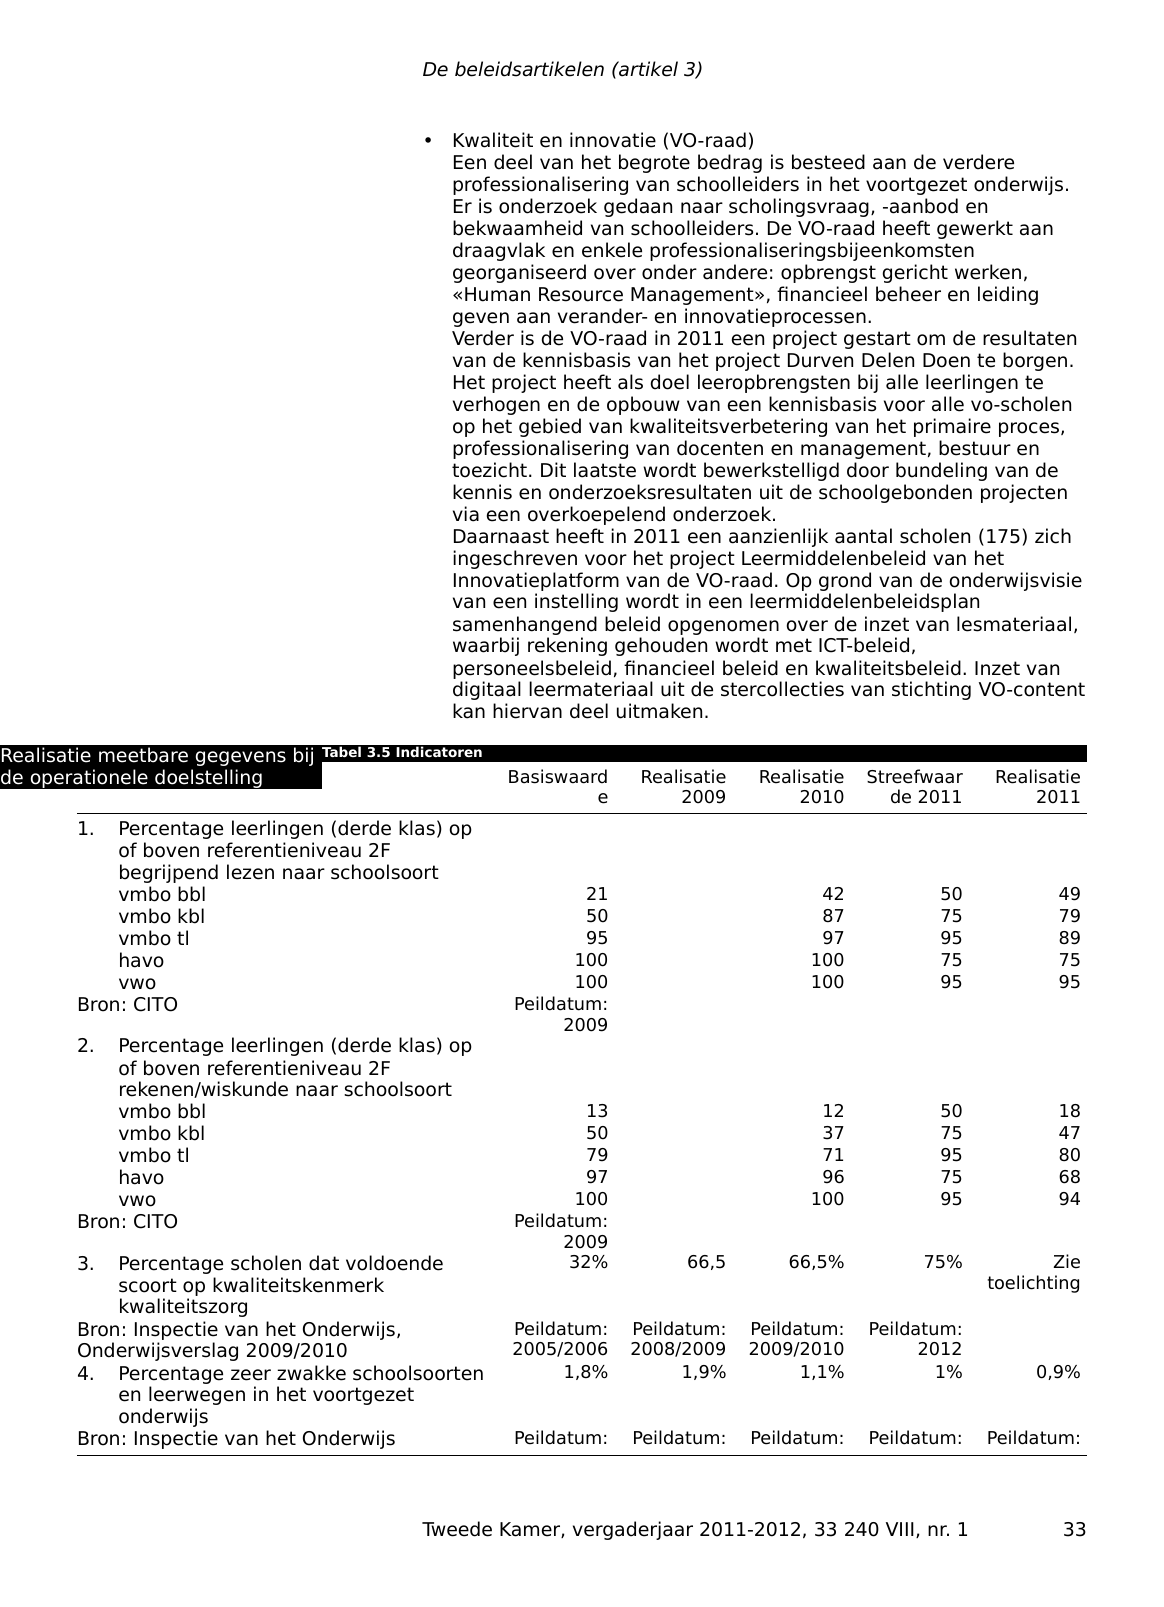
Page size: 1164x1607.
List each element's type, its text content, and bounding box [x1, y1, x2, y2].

table_cell Zie toelichting [969, 1253, 1087, 1318]
table_cell 50 [496, 1123, 614, 1145]
table_cell Realisatie 2010 [732, 762, 850, 813]
table_cell 47 [969, 1123, 1087, 1145]
table_cell [850, 994, 968, 1035]
table_cell 12 [732, 1101, 850, 1123]
table_cell Streefwaarde 2011 [850, 762, 968, 813]
table_cell 100 [496, 972, 614, 994]
table_cell Bron: CITO [77, 994, 496, 1035]
table_cell 100 [732, 972, 850, 994]
table_cell 94 [969, 1189, 1087, 1211]
table_cell [77, 1101, 112, 1123]
table_cell [614, 1123, 732, 1145]
table_cell 13 [496, 1101, 614, 1123]
table_cell [614, 884, 732, 906]
table_cell [77, 884, 112, 906]
table_cell 66,5 [614, 1253, 732, 1318]
table_cell [850, 1035, 968, 1101]
table_cell Peildatum: [969, 1428, 1087, 1455]
table_cell 79 [496, 1145, 614, 1167]
table_cell 68 [969, 1167, 1087, 1189]
table_cell 1,1% [732, 1363, 850, 1428]
table_cell Percentage zeer zwakke schoolsoorten en leerwegen in het voortgezet onderwijs [112, 1363, 496, 1428]
table_cell Percentage leerlingen (derde klas) op of boven referentieniveau 2F rekenen/wiskunde naar schoolsoort [112, 1035, 496, 1101]
table_cell Peildatum: [732, 1428, 850, 1455]
table_cell 95 [850, 928, 968, 950]
text Daarnaast heeft in 2011 een aanzienlijk aantal scholen (175) zich ingeschreven voor het project Leermiddelenbeleid van het Innovatieplatform van de VO-raad. Op grond van de onderwijsvisie van een instelling wordt in een leermiddelenbeleidsplan samenhangend beleid opgenomen over de inzet van lesmateriaal, waarbij rekening gehouden wordt met ICT-beleid, personeelsbeleid, financieel beleid en kwaliteitsbeleid. Inzet van digitaal leermateriaal uit de stercollecties van stichting VO-content kan hiervan deel uitmaken. [452, 526, 1087, 723]
table_cell 95 [850, 1189, 968, 1211]
table_header Tabel 3.5 Indicatoren [0, 745, 1087, 789]
table_cell [77, 1145, 112, 1167]
table_cell [77, 1123, 112, 1145]
text Verder is de VO-raad in 2011 een project gestart om de resultaten van de kennisbasis van het project Durven Delen Doen te borgen. Het project heeft als doel leeropbrengsten bij alle leerlingen te verhogen en de opbouw van een kennisbasis voor alle vo-scholen op het gebied van kwaliteitsverbetering van het primaire proces, professionalisering van docenten en management, bestuur en toezicht. Dit laatste wordt bewerkstelligd door bundeling van de kennis en onderzoeksresultaten uit de schoolgebonden projecten via een overkoepelend onderzoek. [452, 328, 1087, 526]
table_cell 100 [732, 950, 850, 972]
table_cell 50 [850, 884, 968, 906]
table_cell [614, 994, 732, 1035]
table_cell [614, 814, 732, 884]
table_cell vmbo tl [112, 1145, 496, 1167]
table_cell vmbo bbl [112, 1101, 496, 1123]
table_cell 50 [850, 1101, 968, 1123]
text Een deel van het begrote bedrag is besteed aan de verdere professionalisering van schoolleiders in het voortgezet onderwijs. Er is onderzoek gedaan naar scholingsvraag, -aanbod en bekwaamheid van schoolleiders. De VO-raad heeft gewerkt aan draagvlak en enkele professionaliseringsbijeenkomsten georganiseerd over onder andere: opbrengst gericht werken, «Human Resource Management», financieel beheer en leiding geven aan verander- en innovatieprocessen. [452, 152, 1087, 328]
table_cell 18 [969, 1101, 1087, 1123]
table_cell 100 [496, 1189, 614, 1211]
table_cell 50 [496, 906, 614, 928]
table_cell vwo [112, 972, 496, 994]
table_cell [496, 814, 614, 884]
table_cell Peildatum: 2005/2006 [496, 1319, 614, 1362]
table_cell 1% [850, 1363, 968, 1428]
table_cell 95 [850, 972, 968, 994]
table_cell [614, 1101, 732, 1123]
table_cell [77, 1167, 112, 1189]
table_cell Peildatum: [614, 1428, 732, 1455]
table_cell [614, 928, 732, 950]
table_cell 1,9% [614, 1363, 732, 1428]
table_cell 42 [732, 884, 850, 906]
table_cell 75 [850, 1123, 968, 1145]
table_cell [77, 972, 112, 994]
text • Kwaliteit en innovatie (VO-raad) [422, 130, 1087, 152]
table_cell [969, 1319, 1087, 1362]
table_cell [77, 928, 112, 950]
table_cell Peildatum: 2009 [496, 994, 614, 1035]
table_cell Indicator [77, 762, 496, 813]
table_cell [732, 994, 850, 1035]
table_cell 1,8% [496, 1363, 614, 1428]
table_cell Percentage leerlingen (derde klas) op of boven referentieniveau 2F begrijpend lezen naar schoolsoort [112, 814, 496, 884]
table_cell Peildatum: 2008/2009 [614, 1319, 732, 1362]
table_cell [732, 1035, 850, 1101]
table_cell vmbo tl [112, 928, 496, 950]
table_cell [614, 950, 732, 972]
table_cell 97 [732, 928, 850, 950]
table_cell 1. [77, 814, 112, 884]
table_cell 97 [496, 1167, 614, 1189]
table_cell [614, 1167, 732, 1189]
table_cell [614, 1189, 732, 1211]
table_cell 87 [732, 906, 850, 928]
table_cell [850, 1211, 968, 1252]
table_cell 100 [732, 1189, 850, 1211]
table_cell [969, 994, 1087, 1035]
table_cell [732, 814, 850, 884]
table_cell [614, 906, 732, 928]
table_cell 100 [496, 950, 614, 972]
table_cell [614, 972, 732, 994]
table_cell Realisatie 2011 [969, 762, 1087, 813]
table_cell Realisatie 2009 [614, 762, 732, 813]
table_cell [969, 1035, 1087, 1101]
table_cell Percentage scholen dat voldoende scoort op kwaliteitskenmerk kwaliteitszorg [112, 1253, 496, 1318]
table_cell [850, 814, 968, 884]
table_cell 4. [77, 1363, 112, 1428]
table_cell 0,9% [969, 1363, 1087, 1428]
table_cell 95 [850, 1145, 968, 1167]
table_cell 32% [496, 1253, 614, 1318]
table_cell [969, 1211, 1087, 1252]
table_cell [77, 1189, 112, 1211]
table_cell [77, 906, 112, 928]
table_cell 66,5% [732, 1253, 850, 1318]
table_cell Bron: Inspectie van het Onderwijs [77, 1428, 496, 1455]
table_cell Bron: CITO [77, 1211, 496, 1252]
table_cell 89 [969, 928, 1087, 950]
table_cell 2. [77, 1035, 112, 1101]
table_cell [614, 1145, 732, 1167]
table_cell 95 [969, 972, 1087, 994]
table_cell [969, 814, 1087, 884]
table_cell [614, 1211, 732, 1252]
table_cell 37 [732, 1123, 850, 1145]
table_cell Peildatum: [850, 1428, 968, 1455]
table_cell 75 [850, 950, 968, 972]
table_cell 75% [850, 1253, 968, 1318]
table_cell Peildatum: [496, 1428, 614, 1455]
table_cell Peildatum: 2009 [496, 1211, 614, 1252]
table_cell 3. [77, 1253, 112, 1318]
table_cell vmbo bbl [112, 884, 496, 906]
table_cell 95 [496, 928, 614, 950]
table_cell [77, 950, 112, 972]
table_cell havo [112, 950, 496, 972]
table_cell 96 [732, 1167, 850, 1189]
table_cell vmbo kbl [112, 906, 496, 928]
table_cell 49 [969, 884, 1087, 906]
table_cell vwo [112, 1189, 496, 1211]
table_cell Peildatum: 2012 [850, 1319, 968, 1362]
table_cell Basiswaarde [496, 762, 614, 813]
table_cell 75 [969, 950, 1087, 972]
table_cell 79 [969, 906, 1087, 928]
table_cell Bron: Inspectie van het Onderwijs, Onderwijsverslag 2009/2010 [77, 1319, 496, 1362]
table_cell 75 [850, 906, 968, 928]
table_cell 21 [496, 884, 614, 906]
table_cell 80 [969, 1145, 1087, 1167]
table_cell vmbo kbl [112, 1123, 496, 1145]
table_cell 75 [850, 1167, 968, 1189]
table_cell [496, 1035, 614, 1101]
table_cell [732, 1211, 850, 1252]
table_cell [614, 1035, 732, 1101]
table_cell Peildatum: 2009/2010 [732, 1319, 850, 1362]
table_cell 71 [732, 1145, 850, 1167]
table_cell havo [112, 1167, 496, 1189]
